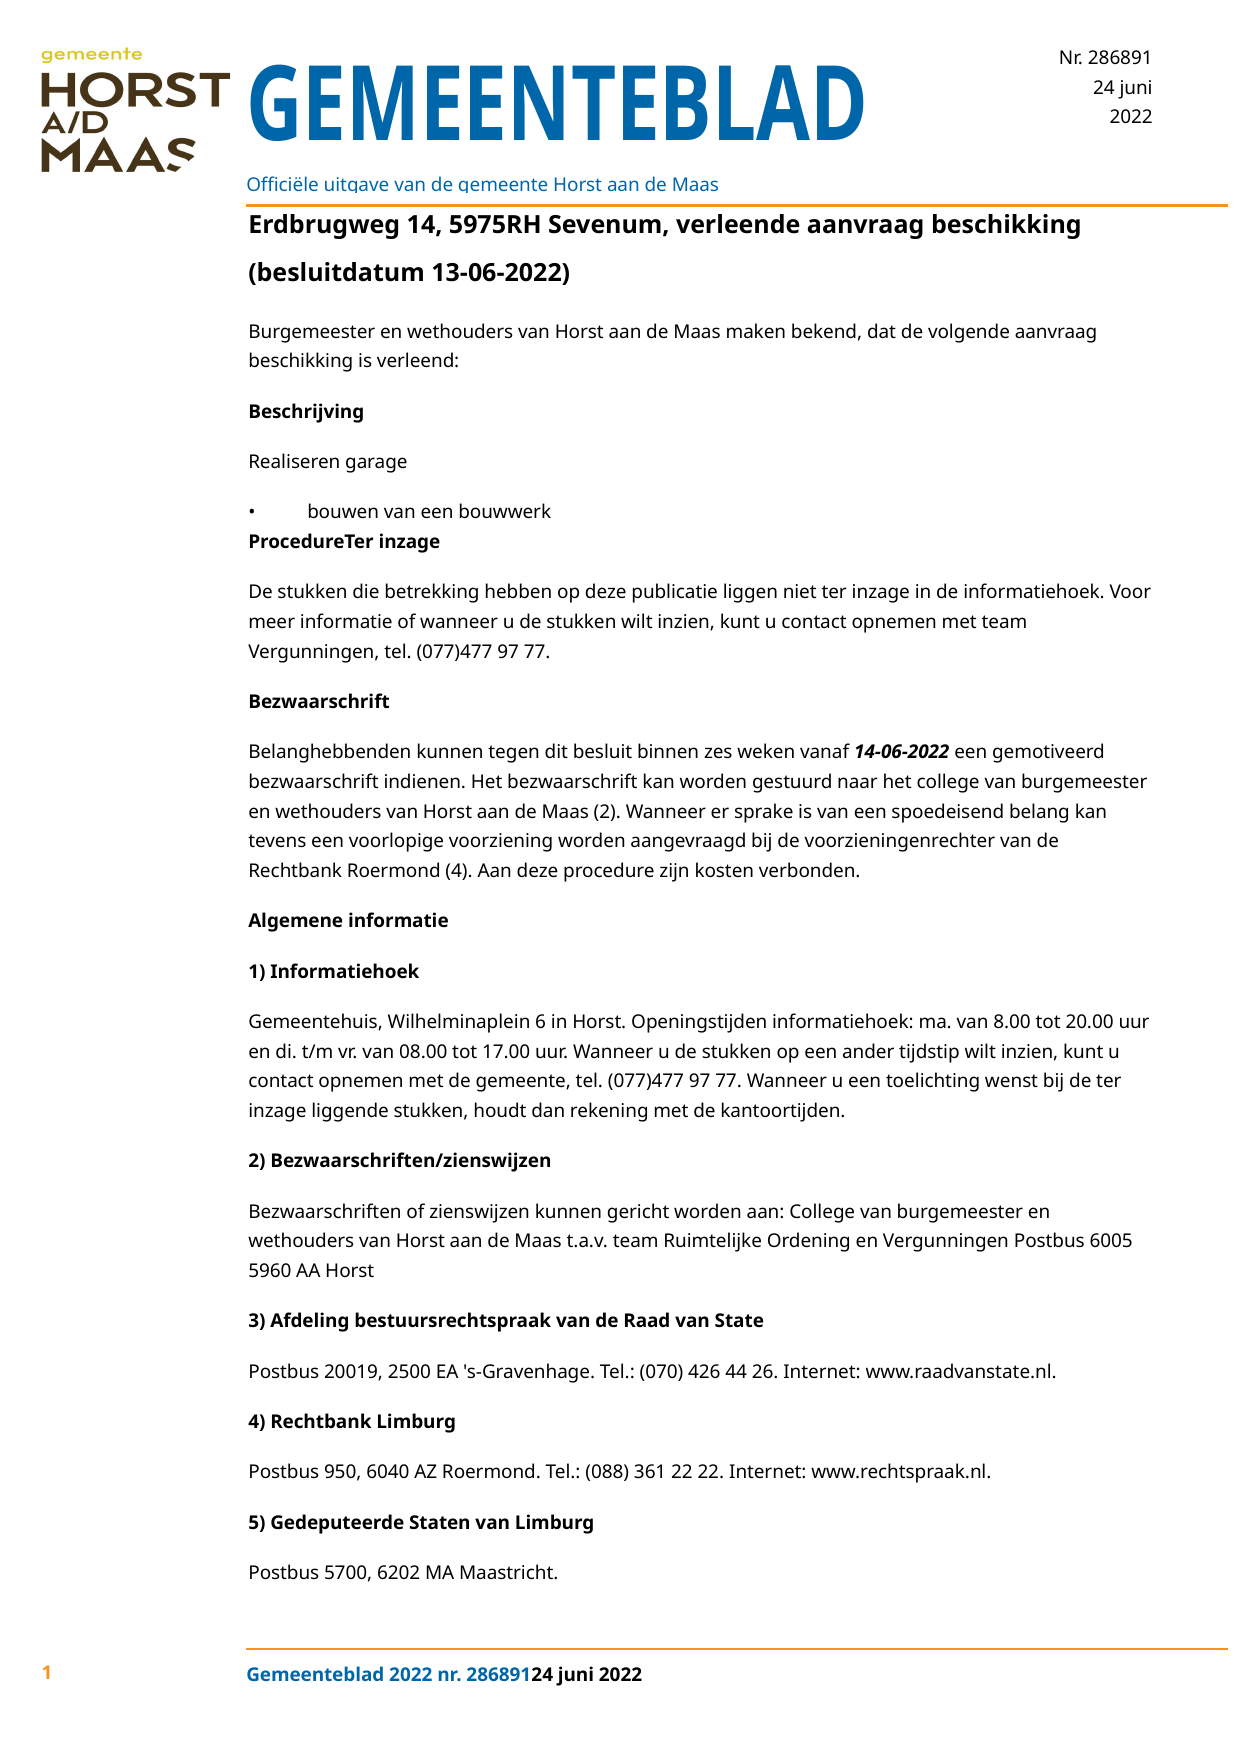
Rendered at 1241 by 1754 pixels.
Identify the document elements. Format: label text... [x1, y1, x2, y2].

text Postbus 950, 6040 AZ Roermond. Tel.: (088) 361 22 22. Internet: www.rechtspraak.nl. [248, 1459, 1152, 1484]
text Algemene informatie [248, 907, 1152, 933]
list bouwen van een bouwwerk [248, 499, 1152, 524]
text Beschrijving [248, 398, 1152, 424]
text Bezwaarschrift [248, 688, 1152, 714]
text Realiseren garage [248, 448, 1152, 474]
text 4) Rechtbank Limburg [248, 1408, 1152, 1434]
text 2) Bezwaarschriften/zienswijzen [248, 1147, 1152, 1173]
text Postbus 20019, 2500 EA 's-Gravenhage. Tel.: (070) 426 44 26. Internet: www.raadvanstate.nl. [248, 1358, 1152, 1384]
text 3) Afdeling bestuursrechtspraak van de Raad van State [248, 1307, 1152, 1333]
text Belanghebbenden kunnen tegen dit besluit binnen zes weken vanaf 14-06-2022 een gemotiveerd bezwaarschrift indienen. Het bezwaarschrift kan worden gestuurd naar het college van burgemeester en wethouders van Horst aan de Maas (2). Wanneer er sprake is van een spoedeisend belang kan tevens een voorlopige voorziening worden aangevraagd bij de voorzieningenrechter van de Rechtbank Roermond (4). Aan deze procedure zijn kosten verbonden. [248, 739, 1152, 883]
text ProcedureTer inzage [248, 528, 1152, 554]
text Erdbrugweg 14, 5975RH Sevenum, verleende aanvraag beschikking (besluitdatum 13-06-2022) [248, 207, 1152, 288]
text Postbus 5700, 6202 MA Maastricht. [248, 1559, 1152, 1585]
text De stukken die betrekking hebben op deze publicatie liggen niet ter inzage in de informatiehoek. Voor meer informatie of wanneer u de stukken wilt inzien, kunt u contact opnemen met team Vergunningen, tel. (077)477 97 77. [248, 579, 1152, 664]
text 1) Informatiehoek [248, 958, 1152, 984]
text Bezwaarschriften of zienswijzen kunnen gericht worden aan: College van burgemeester en wethouders van Horst aan de Maas t.a.v. team Ruimtelijke Ordening en Vergunningen Postbus 6005 5960 AA Horst [248, 1198, 1152, 1283]
text 5) Gedeputeerde Staten van Limburg [248, 1509, 1152, 1535]
text Burgemeester en wethouders van Horst aan de Maas maken bekend, dat de volgende aanvraag beschikking is verleend: [248, 318, 1152, 373]
text Gemeentehuis, Wilhelminaplein 6 in Horst. Openingstijden informatiehoek: ma. van 8.00 tot 20.00 uur en di. t/m vr. van 08.00 tot 17.00 uur. Wanneer u de stukken op een ander tijdstip wilt inzien, kunt u contact opnemen met de gemeente, tel. (077)477 97 77. Wanneer u een toelichting wenst bij de ter inzage liggende stukken, houdt dan rekening met de kantoortijden. [248, 1008, 1152, 1123]
picture [41, 47, 231, 172]
